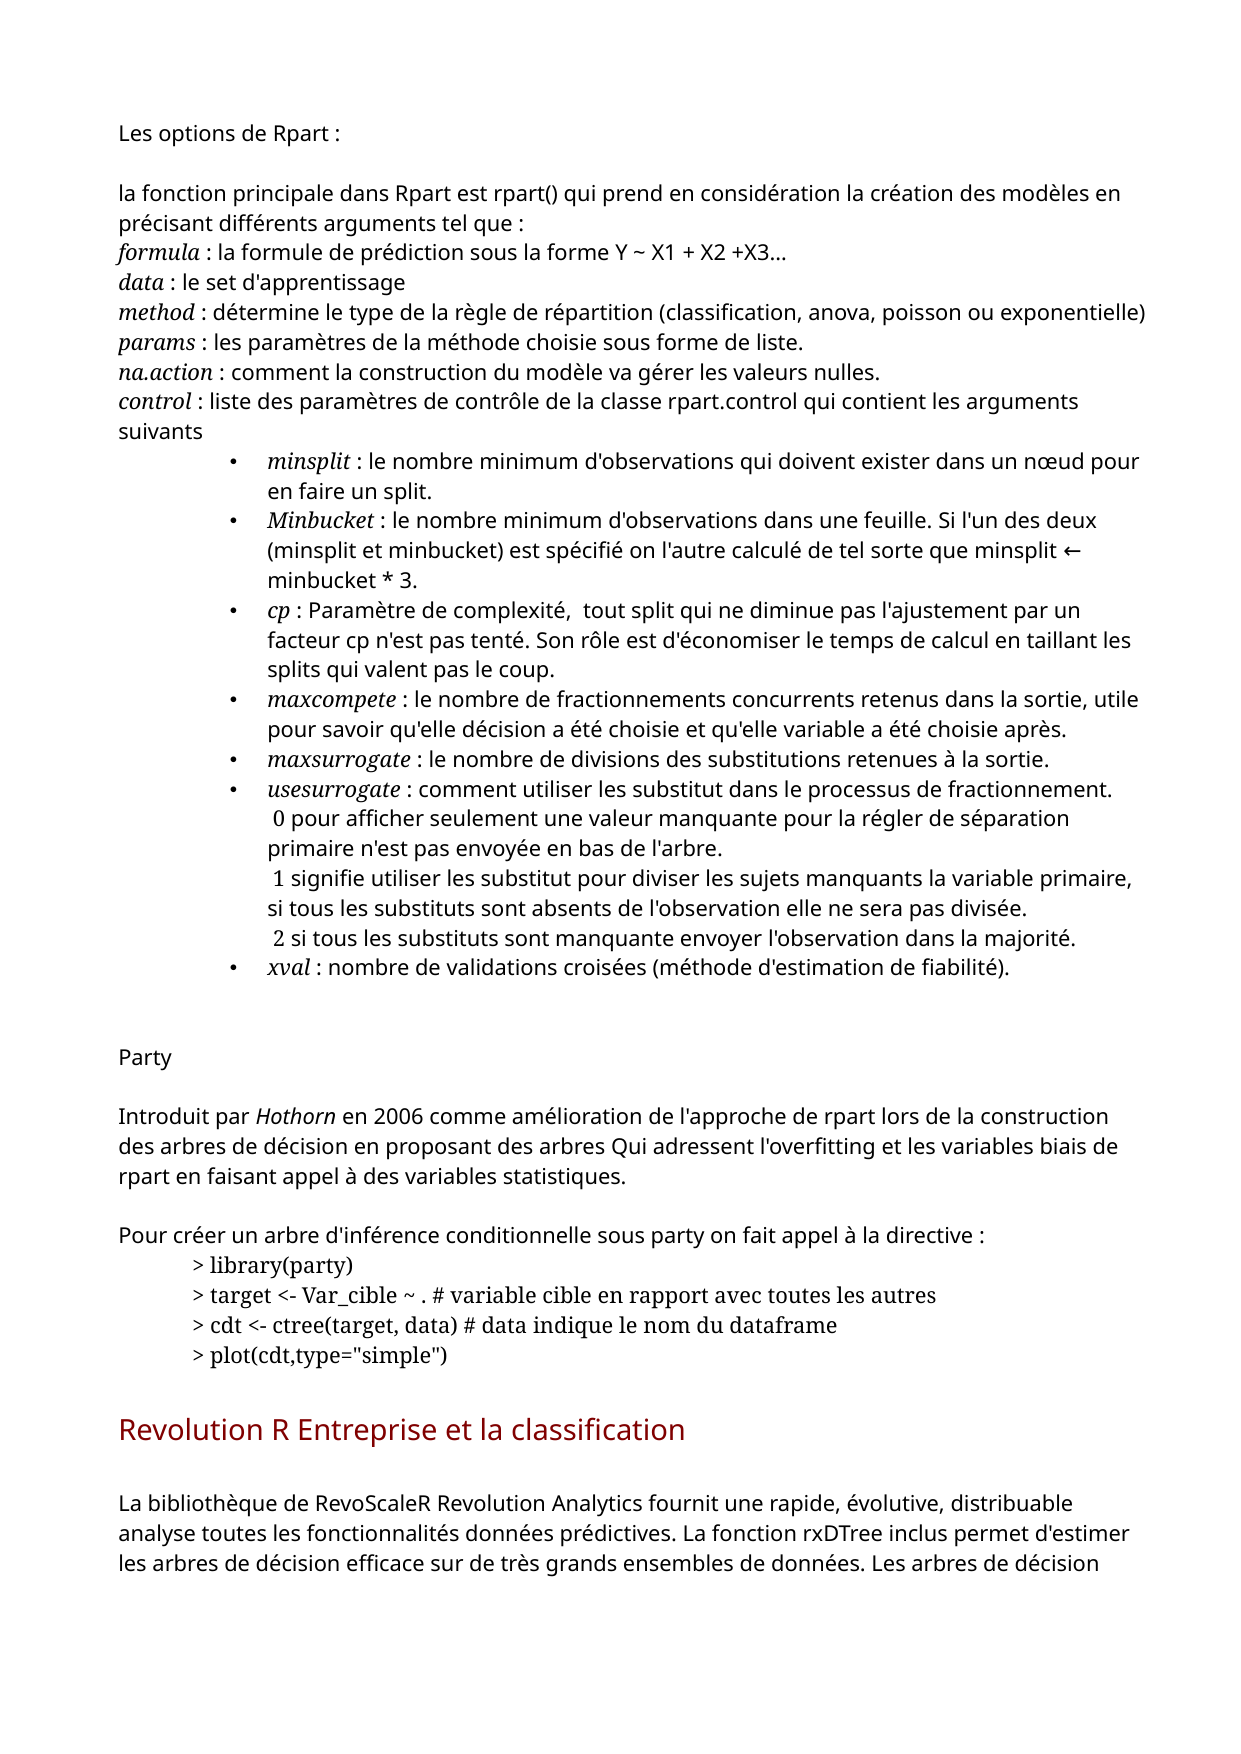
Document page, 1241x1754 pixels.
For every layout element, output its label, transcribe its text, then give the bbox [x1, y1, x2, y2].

text la fonction principale dans Rpart est rpart() qui prend en considération la création des modèles en précisant différents arguments tel que : [118, 178, 1149, 237]
text La bibliothèque de RevoScaleR Revolution Analytics fournit une rapide, évolutive, distribuable analyse toutes les fonctionnalités données prédictives. La fonction rxDTree inclus permet d'estimer les arbres de décision efficace sur de très grands ensembles de données. Les arbres de décision [118, 1488, 1149, 1578]
list Minbucket : le nombre minimum d'observations dans une feuille. Si l'un des deux (minsplit et minbucket) est spécifié on l'autre calculé de tel sorte que minsplit ← minbucket * 3. [229, 505, 1149, 595]
list usesurrogate : comment utiliser les substitut dans le processus de fractionnement. 0 pour afficher seulement une valeur manquante pour la régler de séparation primaire n'est pas envoyée en bas de l'arbre. 1 signifie utiliser les substitut pour diviser les sujets manquants la variable primaire, si tous les substituts sont absents de l'observation elle ne sera pas divisée. [229, 773, 1149, 922]
text Pour créer un arbre d'inférence conditionnelle sous party on fait appel à la directive : [118, 1220, 1149, 1250]
text data : le set d'apprentissage [118, 267, 1149, 297]
text Revolution R Entreprise et la classification [118, 1369, 1149, 1449]
text > cdt <- ctree(target, data) # data indique le nom du dataframe [118, 1310, 1149, 1339]
list xval : nombre de validations croisées (méthode d'estimation de fiabilité). [229, 952, 1149, 982]
text Introduit par Hothorn en 2006 comme amélioration de l'approche de rpart lors de la construction des arbres de décision en proposant des arbres Qui adressent l'overfitting et les variables biais de rpart en faisant appel à des variables statistiques. [118, 1101, 1149, 1191]
text Party [118, 1042, 1149, 1071]
text method : détermine le type de la règle de répartition (classification, anova, poisson ou exponentielle) [118, 297, 1149, 327]
list 2 si tous les substituts sont manquante envoyer l'observation dans la majorité. [229, 922, 1149, 952]
text > plot(cdt,type="simple") [118, 1339, 1149, 1369]
list maxsurrogate : le nombre de divisions des substitutions retenues à la sortie. [229, 744, 1149, 773]
list minsplit : le nombre minimum d'observations qui doivent exister dans un nœud pour en faire un split. [229, 446, 1149, 505]
text > library(party) [118, 1250, 1149, 1280]
text formula : la formule de prédiction sous la forme Y ~ X1 + X2 +X3… [118, 237, 1149, 267]
text > target <- Var_cible ~ . # variable cible en rapport avec toutes les autres [118, 1280, 1149, 1310]
list cp : Paramètre de complexité, tout split qui ne diminue pas l'ajustement par un facteur cp n'est pas tenté. Son rôle est d'économiser le temps de calcul en taillant les splits qui valent pas le coup. [229, 595, 1149, 684]
list maxcompete : le nombre de fractionnements concurrents retenus dans la sortie, utile pour savoir qu'elle décision a été choisie et qu'elle variable a été choisie après. [229, 684, 1149, 744]
text params : les paramètres de la méthode choisie sous forme de liste. na.action : comment la construction du modèle va gérer les valeurs nulles. control : liste des paramètres de contrôle de la classe rpart.control qui contient les arguments suivants [118, 327, 1149, 446]
text Les options de Rpart : [118, 118, 1149, 148]
